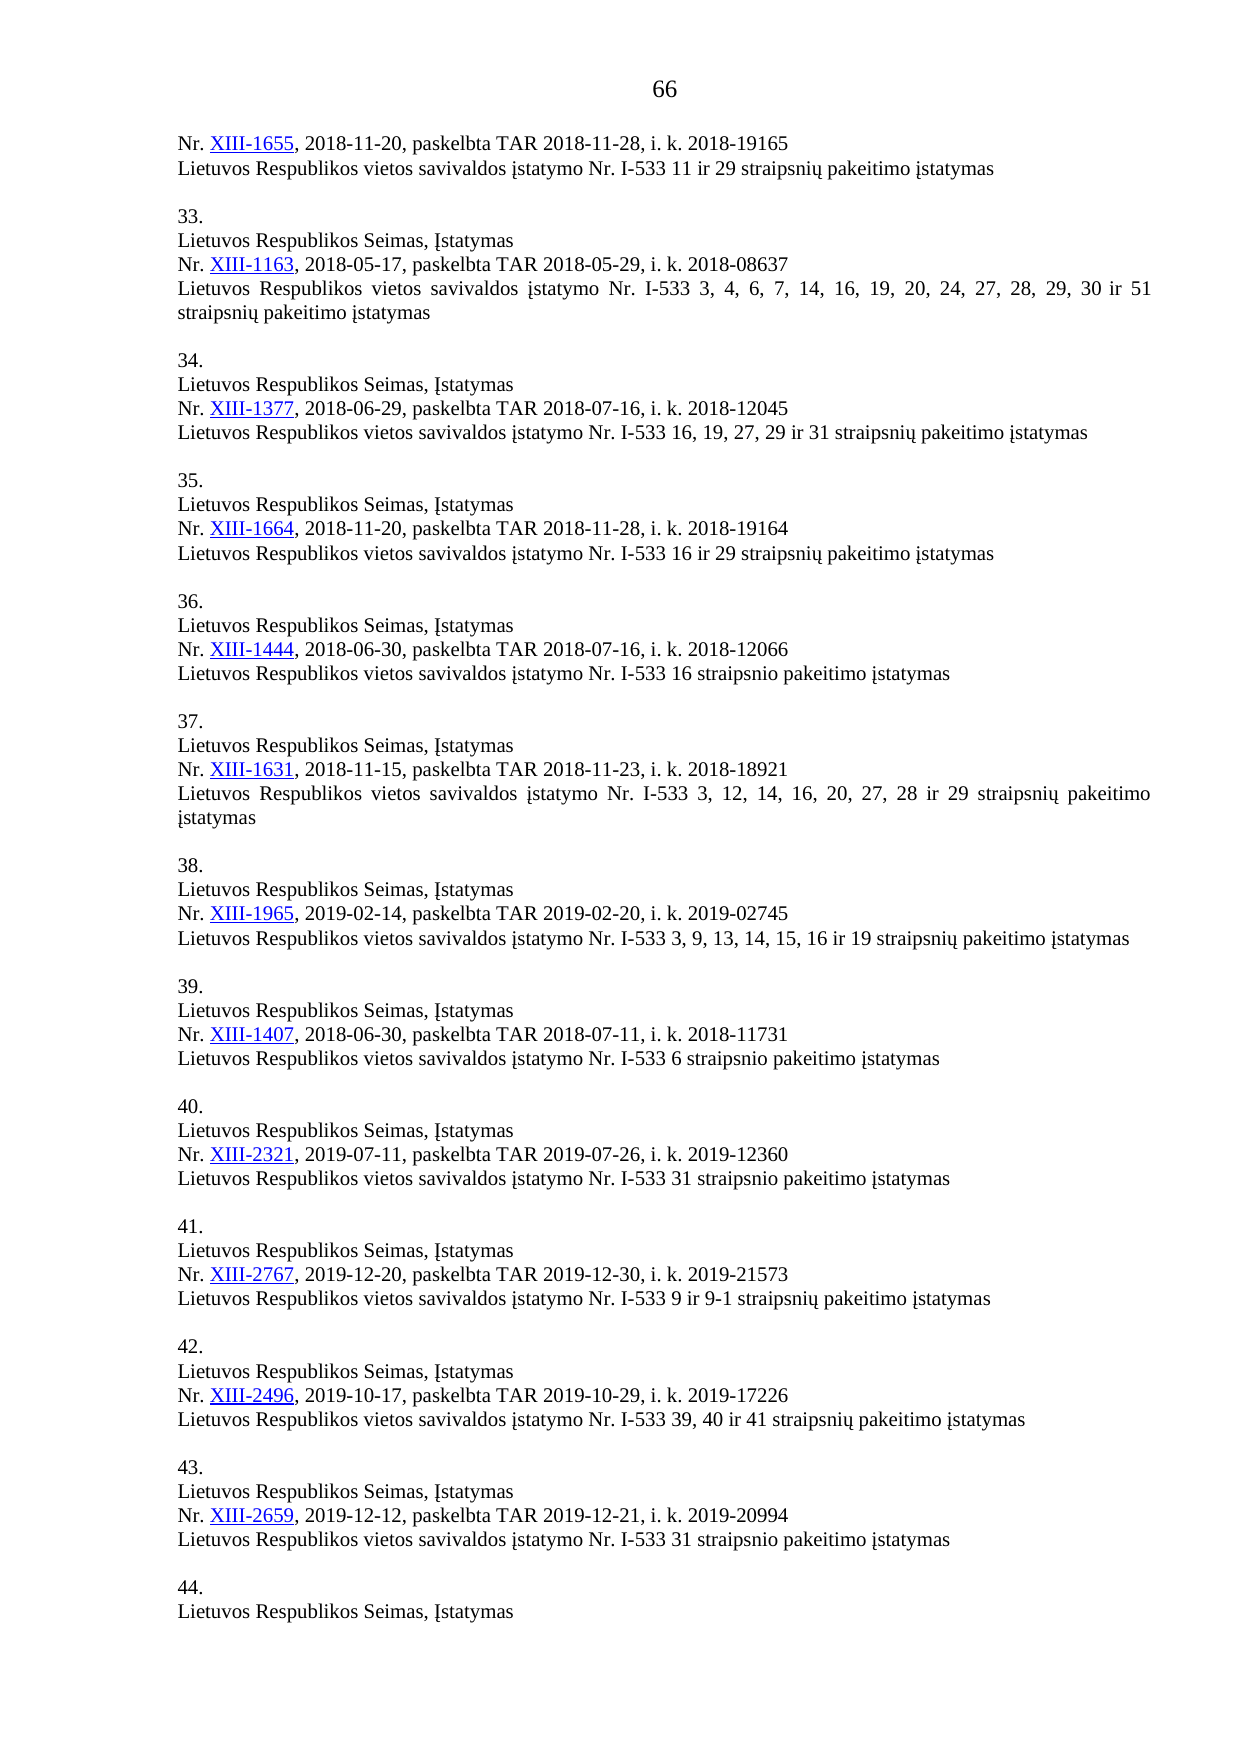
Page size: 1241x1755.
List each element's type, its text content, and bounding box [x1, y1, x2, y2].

text Lietuvos Respublikos vietos savivaldos įstatymo Nr. I-533 31 straipsnio pakeitimo įstatymas [177, 1166, 1152, 1190]
text 33. [177, 203, 1152, 228]
text Lietuvos Respublikos Seimas, Įstatymas [177, 228, 1152, 252]
text Lietuvos Respublikos vietos savivaldos įstatymo Nr. I-533 3, 4, 6, 7, 14, 16, 19, 20, 24, 27, 28, 29, 30 ir 51 straipsnių pakeitimo įstatymas [177, 276, 1152, 324]
text 42. [177, 1334, 1152, 1358]
text Lietuvos Respublikos Seimas, Įstatymas [177, 733, 1152, 757]
text Nr. XIII-1664, 2018-11-20, paskelbta TAR 2018-11-28, i. k. 2018-19164 [177, 516, 1152, 540]
text Lietuvos Respublikos Seimas, Įstatymas [177, 1118, 1152, 1142]
text 36. [177, 588, 1152, 613]
text Lietuvos Respublikos vietos savivaldos įstatymo Nr. I-533 16 straipsnio pakeitimo įstatymas [177, 661, 1152, 685]
text Nr. XIII-1163, 2018-05-17, paskelbta TAR 2018-05-29, i. k. 2018-08637 [177, 252, 1152, 276]
text Lietuvos Respublikos vietos savivaldos įstatymo Nr. I-533 31 straipsnio pakeitimo įstatymas [177, 1527, 1152, 1551]
text Lietuvos Respublikos vietos savivaldos įstatymo Nr. I-533 16, 19, 27, 29 ir 31 straipsnių pakeitimo įstatymas [177, 420, 1152, 444]
text Nr. XIII-1377, 2018-06-29, paskelbta TAR 2018-07-16, i. k. 2018-12045 [177, 396, 1152, 420]
text 37. [177, 709, 1152, 733]
text 39. [177, 973, 1152, 998]
text Nr. XIII-2496, 2019-10-17, paskelbta TAR 2019-10-29, i. k. 2019-17226 [177, 1383, 1152, 1407]
text Lietuvos Respublikos Seimas, Įstatymas [177, 492, 1152, 516]
text Lietuvos Respublikos Seimas, Įstatymas [177, 372, 1152, 396]
text Lietuvos Respublikos vietos savivaldos įstatymo Nr. I-533 11 ir 29 straipsnių pakeitimo įstatymas [177, 155, 1152, 179]
text Lietuvos Respublikos Seimas, Įstatymas [177, 1238, 1152, 1262]
text Nr. XIII-2321, 2019-07-11, paskelbta TAR 2019-07-26, i. k. 2019-12360 [177, 1142, 1152, 1166]
text Lietuvos Respublikos vietos savivaldos įstatymo Nr. I-533 3, 9, 13, 14, 15, 16 ir 19 straipsnių pakeitimo įstatymas [177, 925, 1152, 949]
text Lietuvos Respublikos Seimas, Įstatymas [177, 613, 1152, 637]
text 40. [177, 1094, 1152, 1118]
text 41. [177, 1214, 1152, 1238]
text 44. [177, 1575, 1152, 1599]
text 43. [177, 1455, 1152, 1479]
text Nr. XIII-1965, 2019-02-14, paskelbta TAR 2019-02-20, i. k. 2019-02745 [177, 901, 1152, 925]
text Nr. XIII-1407, 2018-06-30, paskelbta TAR 2018-07-11, i. k. 2018-11731 [177, 1022, 1152, 1046]
text Nr. XIII-2659, 2019-12-12, paskelbta TAR 2019-12-21, i. k. 2019-20994 [177, 1503, 1152, 1527]
text Nr. XIII-1444, 2018-06-30, paskelbta TAR 2018-07-16, i. k. 2018-12066 [177, 637, 1152, 661]
text Lietuvos Respublikos vietos savivaldos įstatymo Nr. I-533 6 straipsnio pakeitimo įstatymas [177, 1046, 1152, 1070]
text Lietuvos Respublikos Seimas, Įstatymas [177, 998, 1152, 1022]
text Lietuvos Respublikos Seimas, Įstatymas [177, 1358, 1152, 1383]
text Lietuvos Respublikos vietos savivaldos įstatymo Nr. I-533 39, 40 ir 41 straipsnių pakeitimo įstatymas [177, 1407, 1152, 1431]
text Lietuvos Respublikos Seimas, Įstatymas [177, 1599, 1152, 1623]
text Nr. XIII-1655, 2018-11-20, paskelbta TAR 2018-11-28, i. k. 2018-19165 [177, 131, 1152, 155]
text Lietuvos Respublikos vietos savivaldos įstatymo Nr. I-533 9 ir 9-1 straipsnių pakeitimo įstatymas [177, 1286, 1152, 1310]
text Lietuvos Respublikos Seimas, Įstatymas [177, 1479, 1152, 1503]
text 35. [177, 468, 1152, 492]
text Nr. XIII-1631, 2018-11-15, paskelbta TAR 2018-11-23, i. k. 2018-18921 [177, 757, 1152, 781]
text 34. [177, 348, 1152, 372]
text Lietuvos Respublikos Seimas, Įstatymas [177, 877, 1152, 901]
text Lietuvos Respublikos vietos savivaldos įstatymo Nr. I-533 16 ir 29 straipsnių pakeitimo įstatymas [177, 540, 1152, 564]
text Nr. XIII-2767, 2019-12-20, paskelbta TAR 2019-12-30, i. k. 2019-21573 [177, 1262, 1152, 1286]
text Lietuvos Respublikos vietos savivaldos įstatymo Nr. I-533 3, 12, 14, 16, 20, 27, 28 ir 29 straipsnių pakeitimo įstatymas [177, 781, 1152, 829]
text 38. [177, 853, 1152, 877]
